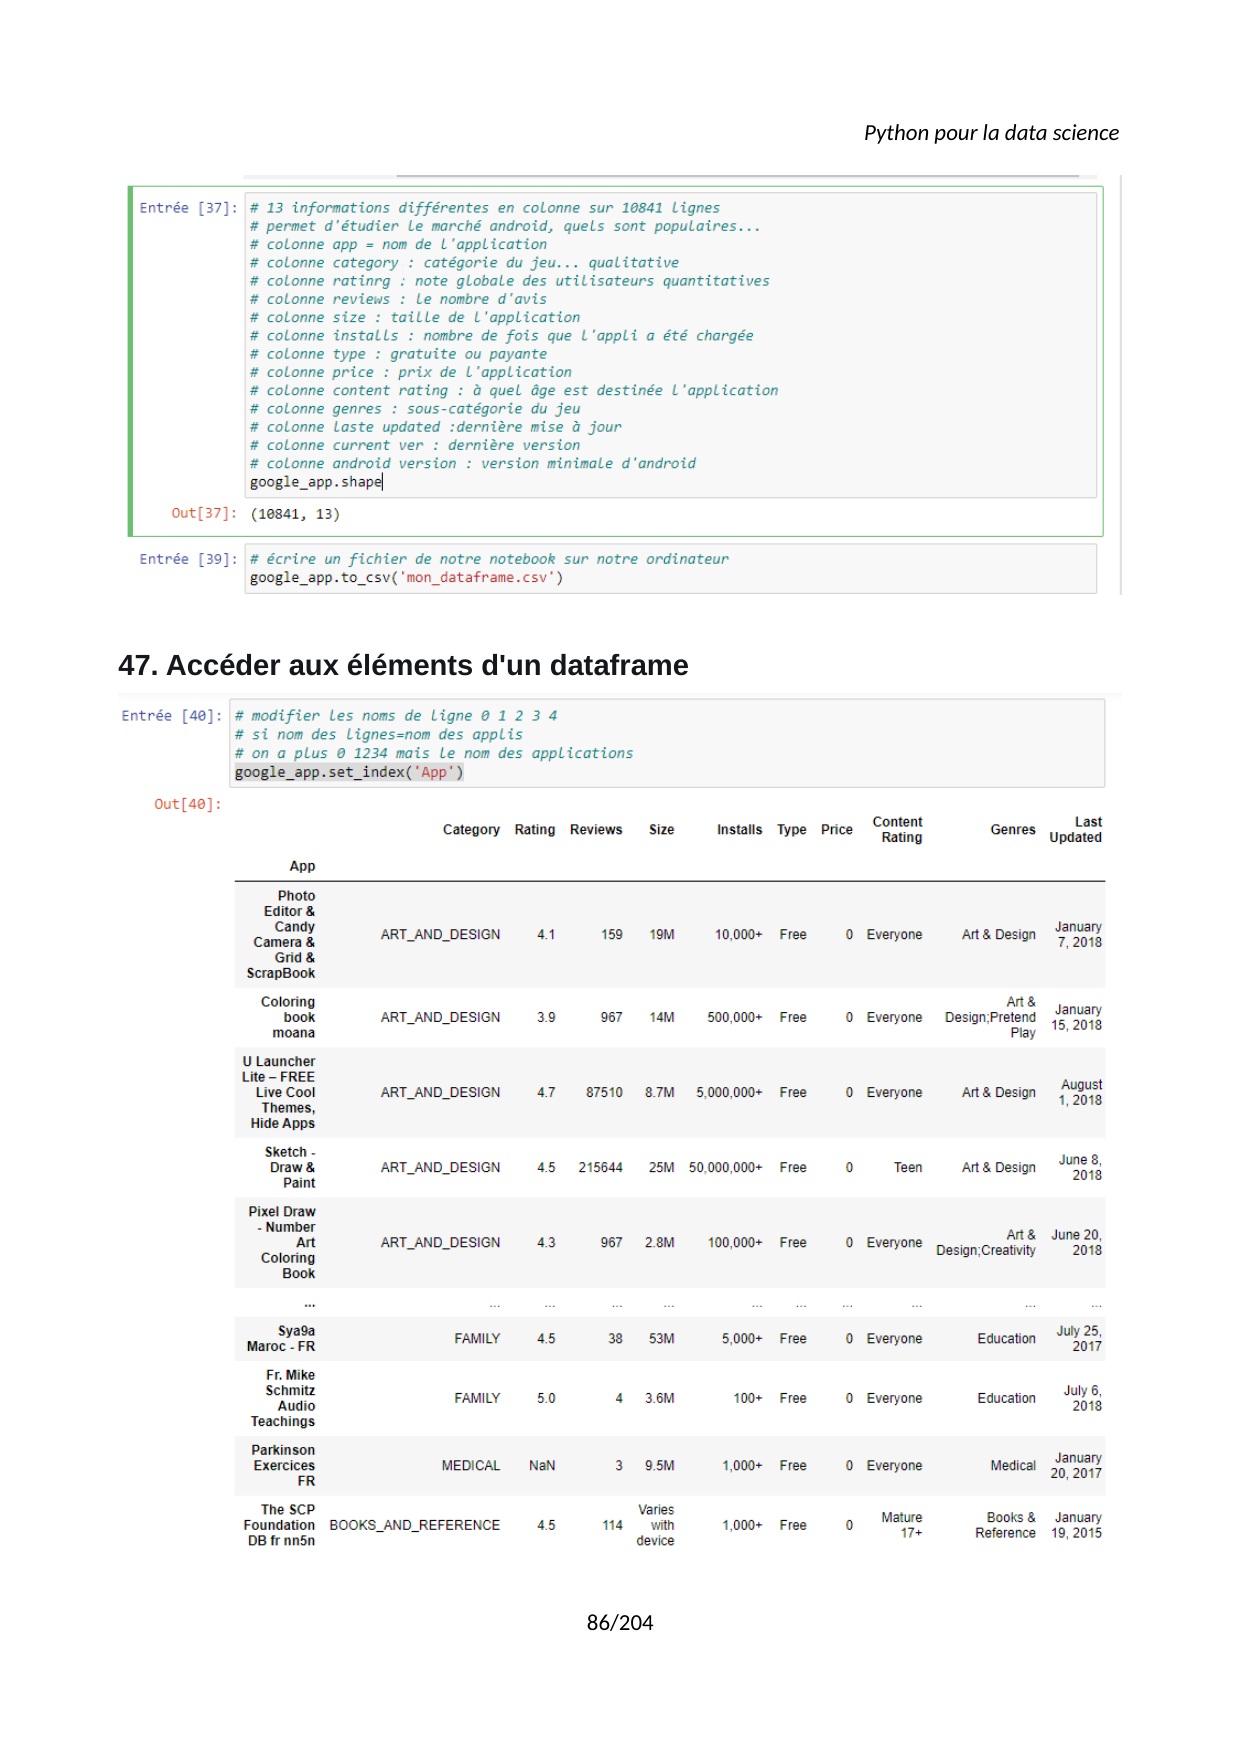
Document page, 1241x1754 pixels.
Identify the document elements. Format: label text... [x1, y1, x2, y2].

subtitle 47. Accéder aux éléments d'un dataframe [118, 648, 1122, 681]
picture [118, 693, 1122, 1552]
picture [118, 175, 1122, 595]
